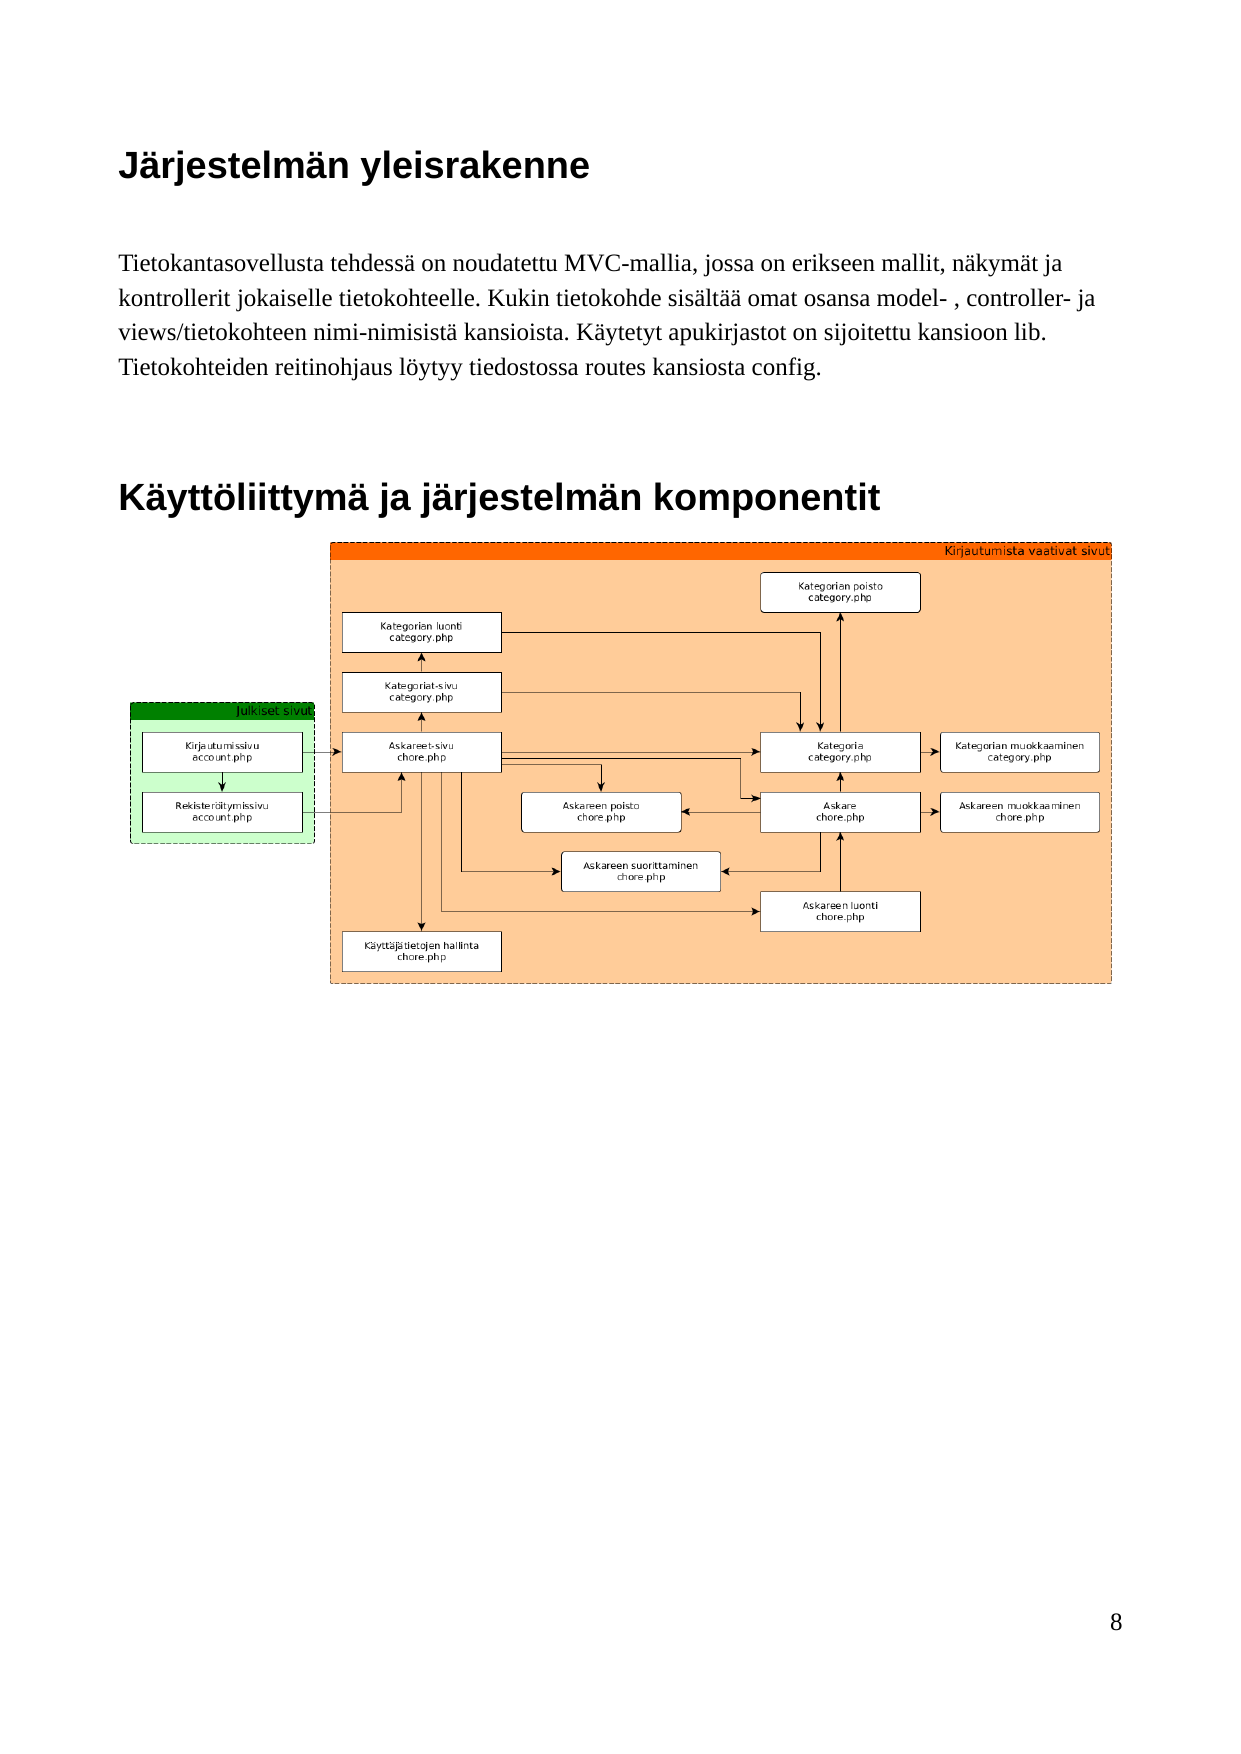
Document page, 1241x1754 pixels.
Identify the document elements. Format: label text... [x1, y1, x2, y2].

picture [118, 531, 1123, 995]
text Tietokantasovellusta tehdessä on noudatettu MVC-mallia, jossa on erikseen mallit, näkymät ja kontrollerit jokaiselle tietokohteelle. Kukin tietokohde sisältää omat osansa model- , controller- ja views/tietokohteen nimi-nimisistä kansioista. Käytetyt apukirjastot on sijoitettu kansioon lib. Tietokohteiden reitinohjaus löytyy tiedostossa routes kansiosta config. [118, 248, 1122, 381]
subtitle Käyttöliittymä ja järjestelmän komponentit [118, 475, 1122, 518]
subtitle Järjestelmän yleisrakenne [118, 143, 1122, 187]
